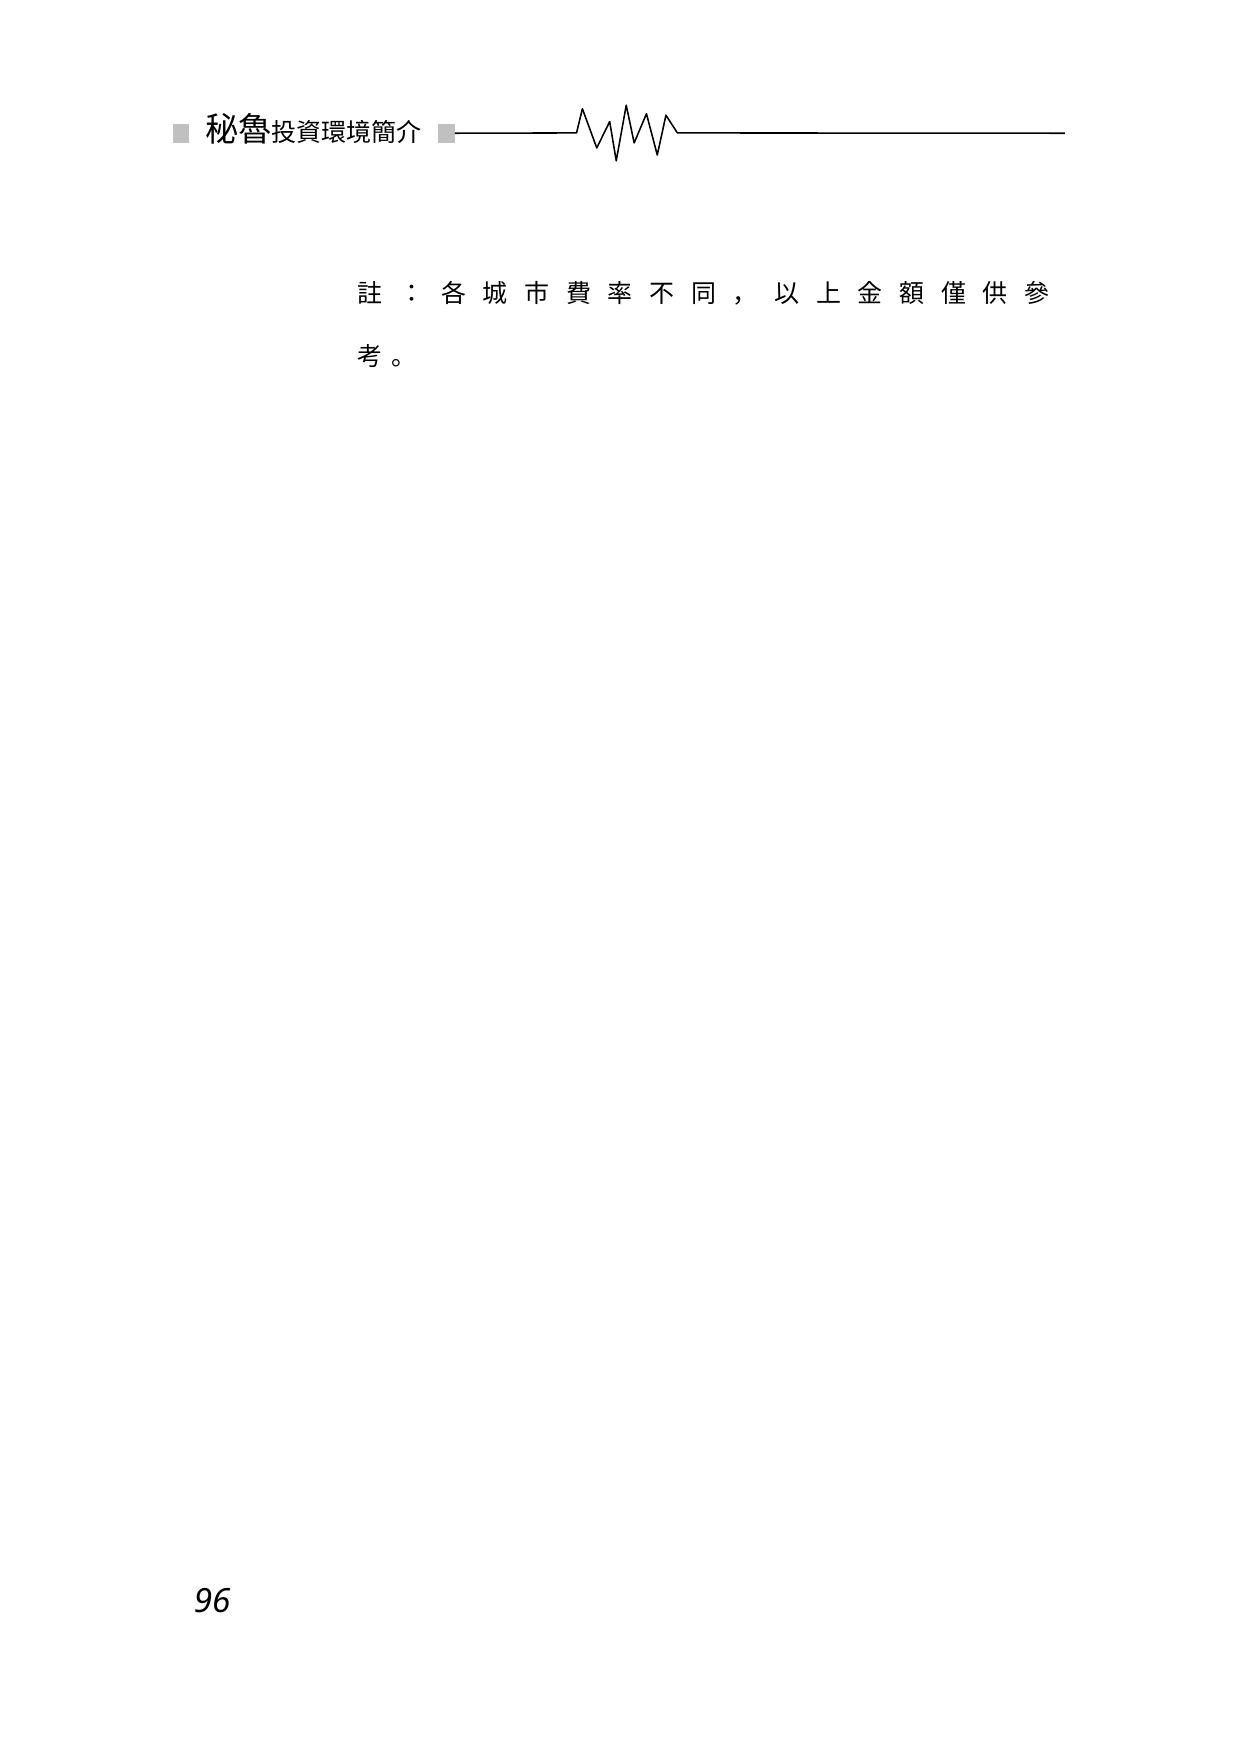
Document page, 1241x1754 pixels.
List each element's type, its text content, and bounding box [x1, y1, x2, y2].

text 註：各城市費率不同，以上金額僅供參考。 [281, 250, 1058, 375]
